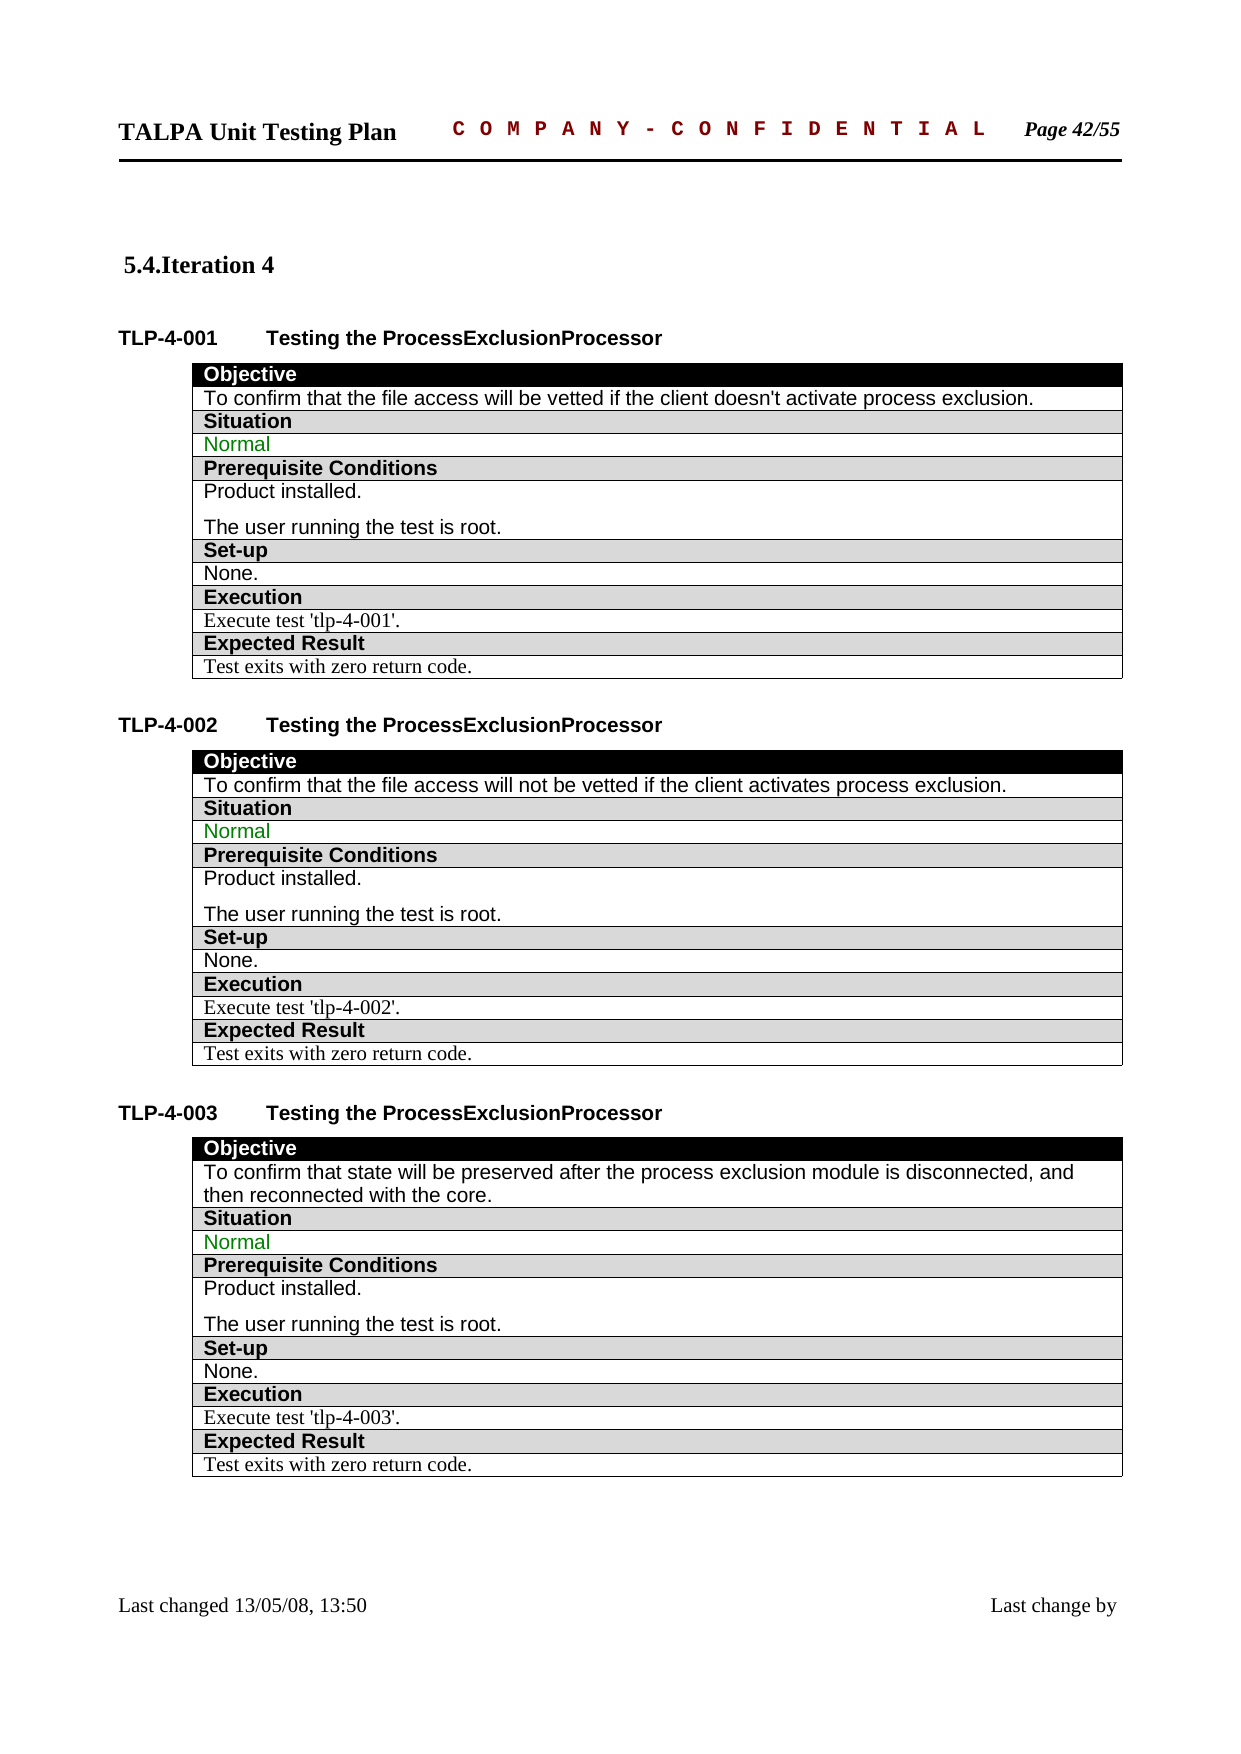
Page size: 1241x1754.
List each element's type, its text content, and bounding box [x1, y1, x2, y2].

table_header Objective [193, 751, 1122, 773]
table_cell To confirm that the file access will be vetted if the client doesn't activate process exclusion. [193, 387, 1122, 410]
table_cell Expected Result [193, 1020, 1122, 1042]
table_cell To confirm that the file access will not be vetted if the client activates process exclusion. [193, 774, 1122, 797]
table_cell Execute test 'tlp-4-002'. [193, 997, 1122, 1019]
table_cell Expected Result [193, 1430, 1122, 1453]
table_cell Set-up [193, 540, 1122, 562]
table_header Objective [193, 1138, 1122, 1160]
table_cell Situation [193, 1208, 1122, 1230]
subtitle Iteration 4 [124, 251, 1122, 279]
table_cell Test exits with zero return code. [193, 1043, 1122, 1065]
table_cell Execution [193, 1384, 1122, 1406]
table_cell Product installed. The user running the test is root. [193, 1278, 1122, 1336]
table_cell Situation [193, 411, 1122, 433]
table_cell Product installed. The user running the test is root. [193, 868, 1122, 926]
table_cell None. [193, 1360, 1122, 1383]
table_cell None. [193, 563, 1122, 585]
table_cell Expected Result [193, 633, 1122, 655]
table_cell To confirm that state will be preserved after the process exclusion module is disconnected, and then reconnected with the core. [193, 1161, 1122, 1207]
table_cell Prerequisite Conditions [193, 457, 1122, 480]
text TLP-4-003 Testing the ProcessExclusionProcessor [118, 1101, 1122, 1124]
table_cell Normal [193, 821, 1122, 843]
table_cell Prerequisite Conditions [193, 844, 1122, 867]
table_cell Test exits with zero return code. [193, 1454, 1122, 1476]
table_cell Execute test 'tlp-4-001'. [193, 610, 1122, 632]
table_cell Normal [193, 434, 1122, 456]
table_cell Test exits with zero return code. [193, 656, 1122, 678]
table_cell Execution [193, 973, 1122, 996]
table_cell Execution [193, 586, 1122, 609]
table_cell Situation [193, 798, 1122, 820]
text TLP-4-002 Testing the ProcessExclusionProcessor [118, 714, 1122, 737]
table_cell Product installed. The user running the test is root. [193, 481, 1122, 539]
table_cell Execute test 'tlp-4-003'. [193, 1407, 1122, 1429]
table_cell Normal [193, 1231, 1122, 1254]
table_cell Set-up [193, 927, 1122, 949]
table_header Objective [193, 364, 1122, 386]
table_cell Set-up [193, 1337, 1122, 1359]
table_cell None. [193, 950, 1122, 972]
text TLP-4-001 Testing the ProcessExclusionProcessor [118, 327, 1122, 350]
table_cell Prerequisite Conditions [193, 1255, 1122, 1277]
